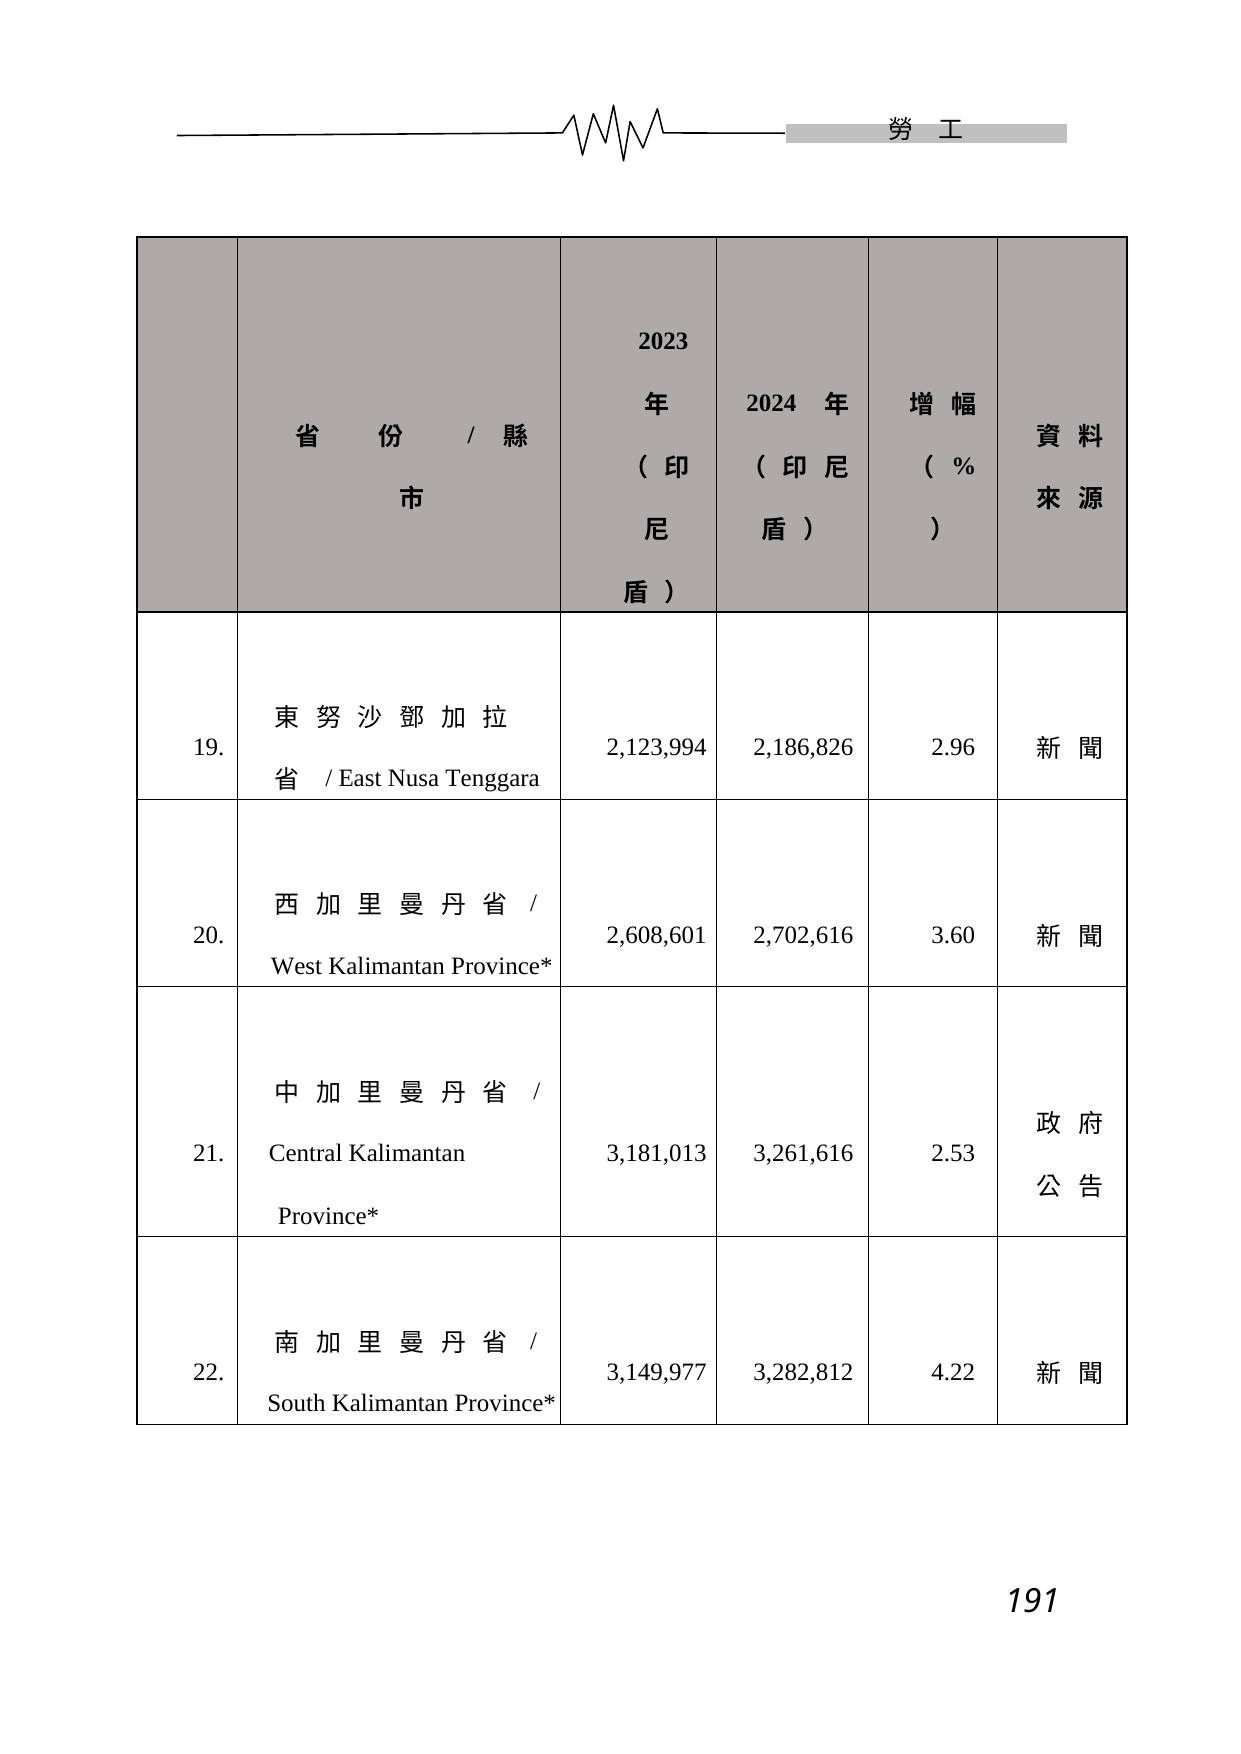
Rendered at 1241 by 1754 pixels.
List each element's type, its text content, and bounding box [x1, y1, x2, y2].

table_cell 22. [138, 1237, 237, 1424]
table_cell 2,702,616 [717, 800, 868, 986]
table_cell 2.53 [869, 987, 997, 1236]
table_cell 西加里曼丹省/ West Kalimantan Province* [238, 800, 560, 986]
table_cell 東努沙鄧加拉省/ East Nusa Tenggara [238, 613, 560, 799]
table_cell 新聞 [998, 1237, 1126, 1424]
table_cell 19. [138, 613, 237, 799]
table_cell 3,149,977 [561, 1237, 716, 1424]
table_cell 3.60 [869, 800, 997, 986]
table_header 增幅（%） [869, 238, 997, 611]
table_cell 政府公告 [998, 987, 1126, 1236]
table_cell 中加里曼丹省/Central Kalimantan Province* [238, 987, 560, 1236]
table_cell 2.96 [869, 613, 997, 799]
table_cell 4.22 [869, 1237, 997, 1424]
table_header 資料來源 [998, 238, 1126, 611]
table_cell 2,186,826 [717, 613, 868, 799]
table_cell 3,261,616 [717, 987, 868, 1236]
table_cell 新聞 [998, 800, 1126, 986]
table_header 2023 年 （印尼盾） [561, 238, 716, 611]
table_cell 3,181,013 [561, 987, 716, 1236]
table_cell 3,282,812 [717, 1237, 868, 1424]
table_cell 2,608,601 [561, 800, 716, 986]
table_cell 2,123,994 [561, 613, 716, 799]
table_cell 20. [138, 800, 237, 986]
table_cell 南加里曼丹省/ South Kalimantan Province* [238, 1237, 560, 1424]
table_header 2024 年 （印尼盾） [717, 238, 868, 611]
table_header 省 份 / 縣 市 [238, 238, 560, 611]
table_cell 新聞 [998, 613, 1126, 799]
table_cell 21. [138, 987, 237, 1236]
table_header [138, 238, 237, 611]
